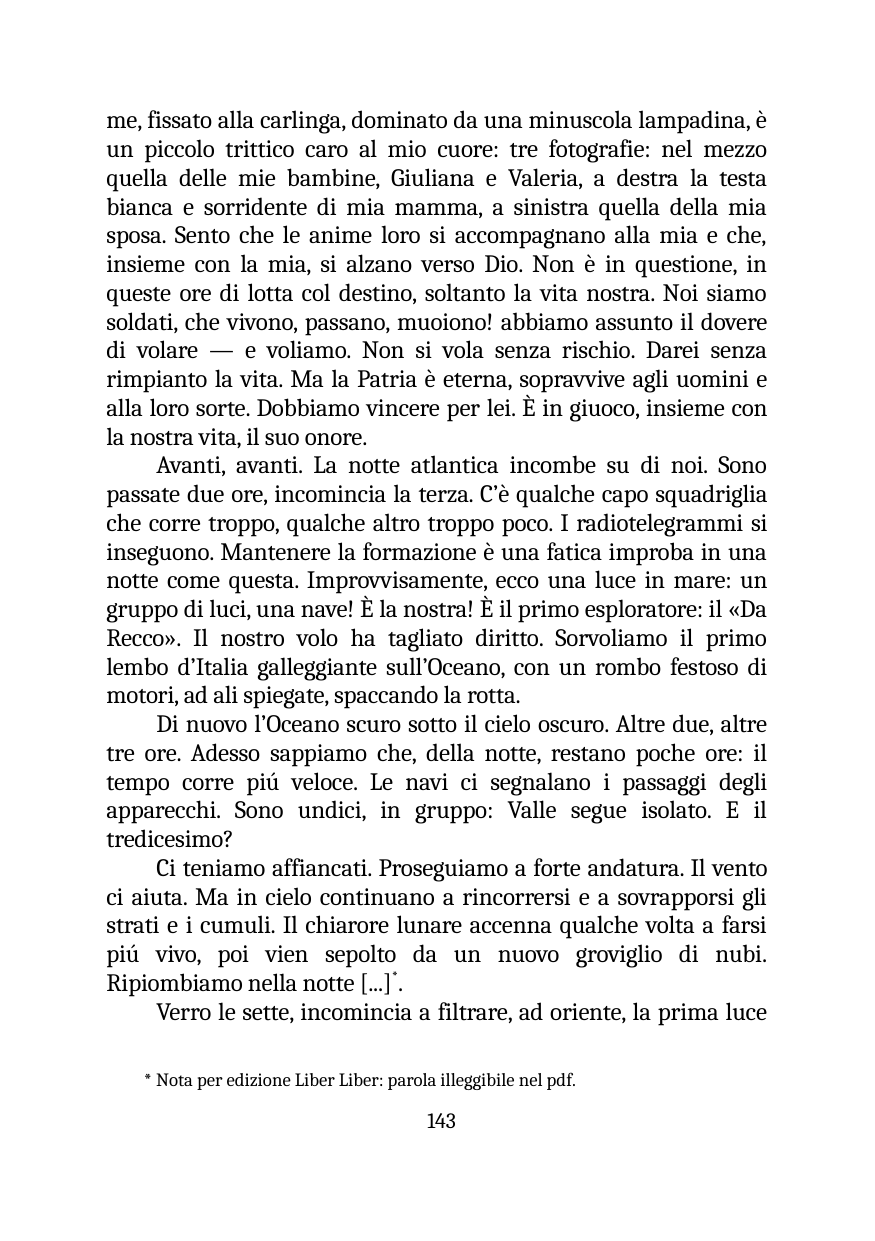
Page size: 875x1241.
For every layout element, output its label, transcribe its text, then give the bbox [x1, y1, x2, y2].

text Di nuovo l’Oceano scuro sotto il cielo oscuro. Altre due, altre tre ore. Adesso sappiamo che, della notte, restano poche ore: il tempo corre piú veloce. Le navi ci segnalano i passaggi degli apparecchi. Sono undici, in gruppo: Valle segue isolato. E il tredicesimo? [106, 710, 768, 854]
text Nota per edizione Liber Liber: parola illeggibile nel pdf. [106, 1069, 768, 1091]
text Avanti, avanti. La notte atlantica incombe su di noi. Sono passate due ore, incomincia la terza. C’è qualche capo squadriglia che corre troppo, qualche altro troppo poco. I radiotelegrammi si inseguono. Mantenere la formazione è una fatica improba in una notte come questa. Improvvisamente, ecco una luce in mare: un gruppo di luci, una nave! È la nostra! È il primo esploratore: il «Da Recco». Il nostro volo ha tagliato diritto. Sorvoliamo il primo lembo d’Italia galleggiante sull’Oceano, con un rombo festoso di motori, ad ali spiegate, spaccando la rotta. [106, 451, 768, 710]
text Verro le sette, incomincia a filtrare, ad oriente, la prima luce [106, 997, 768, 1026]
text Ci teniamo affiancati. Proseguiamo a forte andatura. Il vento ci aiuta. Ma in cielo continuano a rincorrersi e a sovrapporsi gli strati e i cumuli. Il chiarore lunare accenna qualche volta a farsi piú vivo, poi vien sepolto da un nuovo groviglio di nubi. Ripiombiamo nella notte [...]. [106, 854, 768, 997]
text me, fissato alla carlinga, dominato da una minuscola lampadina, è un piccolo trittico caro al mio cuore: tre fotografie: nel mezzo quella delle mie bambine, Giuliana e Valeria, a destra la testa bianca e sorridente di mia mamma, a sinistra quella della mia sposa. Sento che le anime loro si accompagnano alla mia e che, insieme con la mia, si alzano verso Dio. Non è in questione, in queste ore di lotta col destino, soltanto la vita nostra. Noi siamo soldati, che vivono, passano, muoiono! abbiamo assunto il dovere di volare — e voliamo. Non si vola senza rischio. Darei senza rimpianto la vita. Ma la Patria è eterna, sopravvive agli uomini e alla loro sorte. Dobbiamo vincere per lei. È in giuoco, insieme con la nostra vita, il suo onore. [106, 106, 768, 451]
